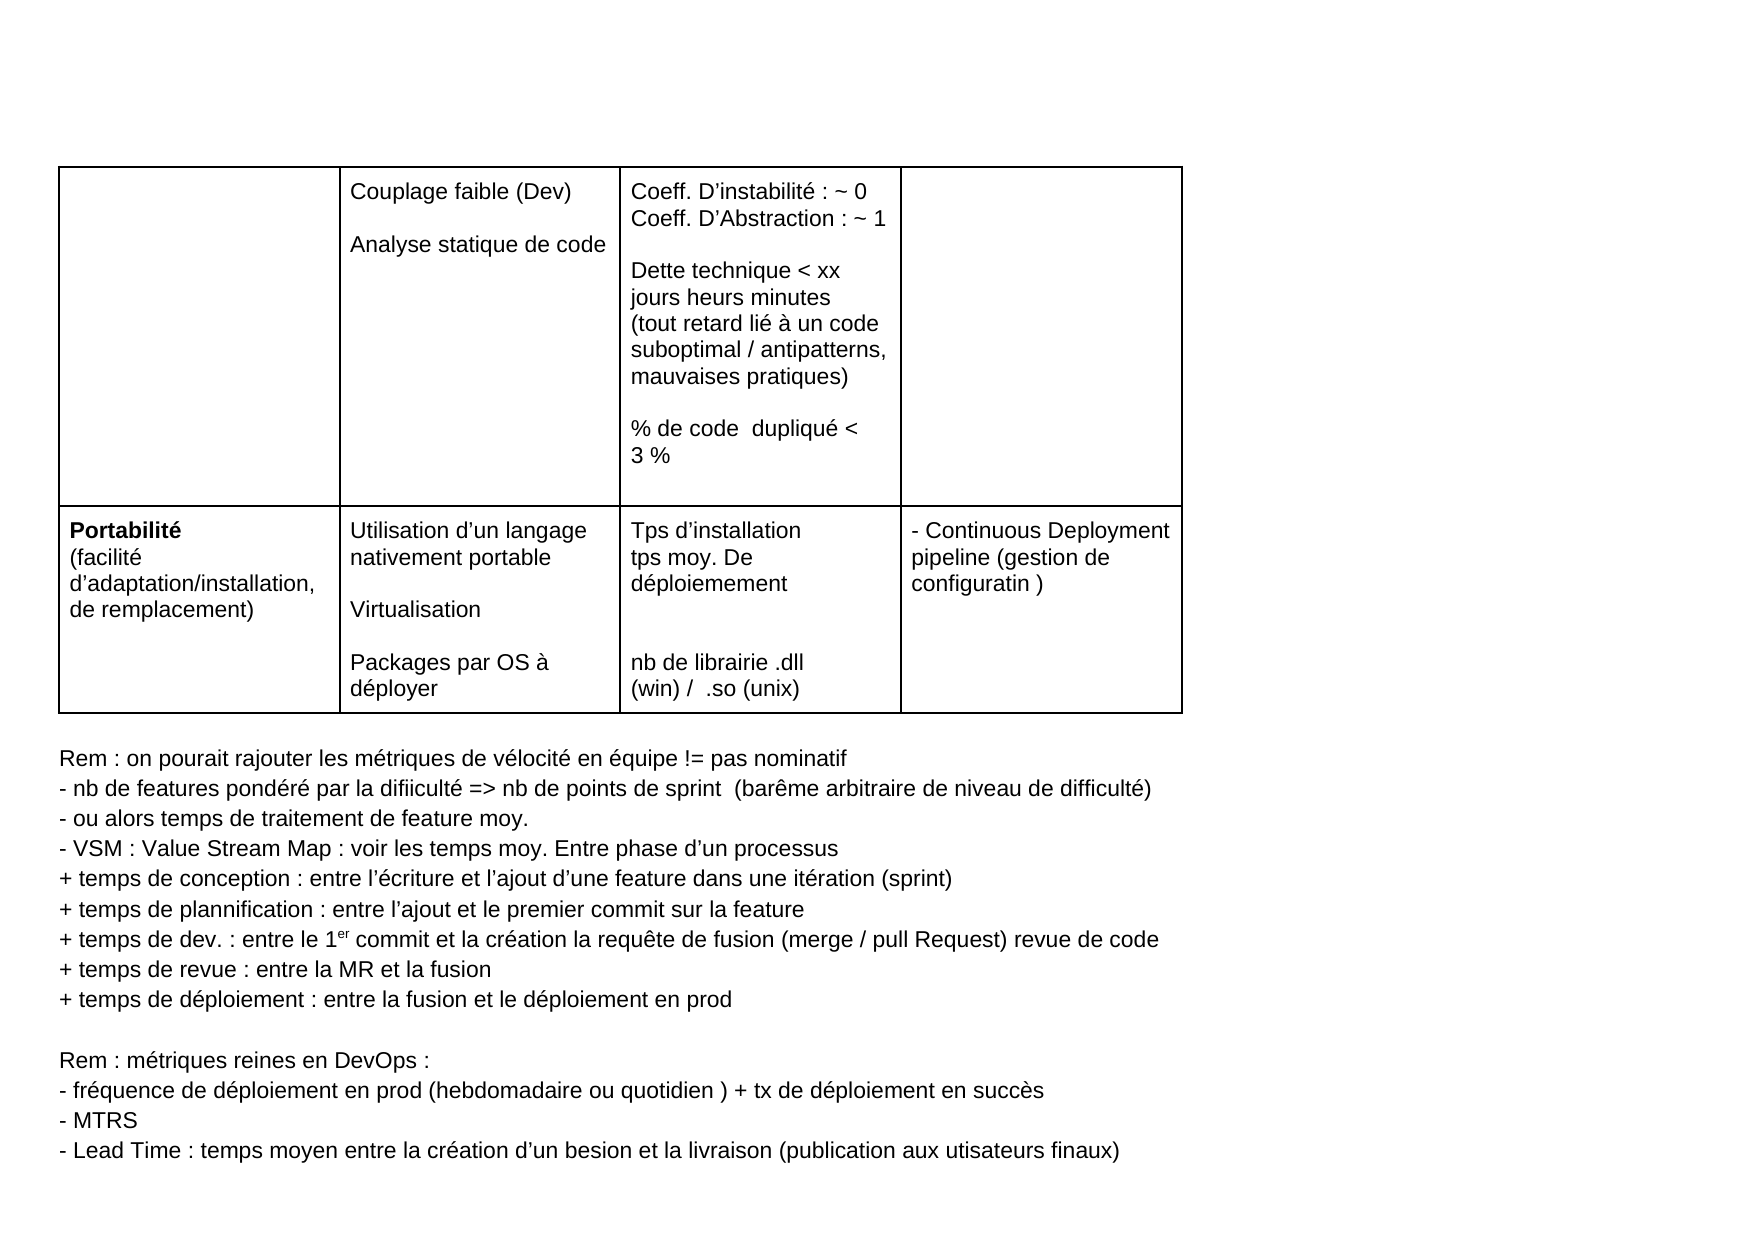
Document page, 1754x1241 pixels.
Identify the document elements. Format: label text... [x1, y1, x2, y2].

text + temps de plannification : entre l’ajout et le premier commit sur la feature [59, 896, 1695, 922]
text + temps de déploiement : entre la fusion et le déploiement en prod [59, 986, 1695, 1012]
table_cell - Continuous Deployment pipeline (gestion de configuratin ) [902, 507, 1181, 712]
text + temps de conception : entre l’écriture et l’ajout d’une feature dans une itération (sprint) [59, 865, 1695, 892]
text - MTRS [59, 1107, 1695, 1133]
text + temps de revue : entre la MR et la fusion [59, 956, 1695, 982]
table_cell [902, 168, 1181, 505]
text - VSM : Value Stream Map : voir les temps moy. Entre phase d’un processus [59, 835, 1695, 861]
table_cell Couplage faible (Dev) Analyse statique de code [341, 168, 619, 505]
text - fréquence de déploiement en prod (hebdomadaire ou quotidien ) + tx de déploiement en succès [59, 1077, 1695, 1103]
text Rem : métriques reines en DevOps : [59, 1047, 1695, 1073]
text - Lead Time : temps moyen entre la création d’un besion et la livraison (publication aux utisateurs finaux) [59, 1137, 1695, 1163]
text Rem : on pourait rajouter les métriques de vélocité en équipe != pas nominatif [59, 744, 1695, 771]
table_cell [60, 168, 339, 505]
text - ou alors temps de traitement de feature moy. [59, 805, 1695, 831]
table_cell Utilisation d’un langage nativement portable Virtualisation Packages par OS à déployer [341, 507, 619, 712]
table_cell Portabilité (facilité d’adaptation/installation, de remplacement) [60, 507, 339, 712]
table_cell Tps d’installation tps moy. De déploiemement nb de librairie .dll (win) / .so (unix) [621, 507, 900, 712]
table_cell Coeff. D’instabilité : ~ 0 Coeff. D’Abstraction : ~ 1 Dette technique < xx jours heurs minutes (tout retard lié à un code suboptimal / antipatterns, mauvaises pratiques) % de code dupliqué < 3 % [621, 168, 900, 505]
text + temps de dev. : entre le 1er commit et la création la requête de fusion (merge / pull Request) revue de code [59, 926, 1695, 952]
text - nb de features pondéré par la difiiculté => nb de points de sprint (barême arbitraire de niveau de difficulté) [59, 775, 1695, 801]
